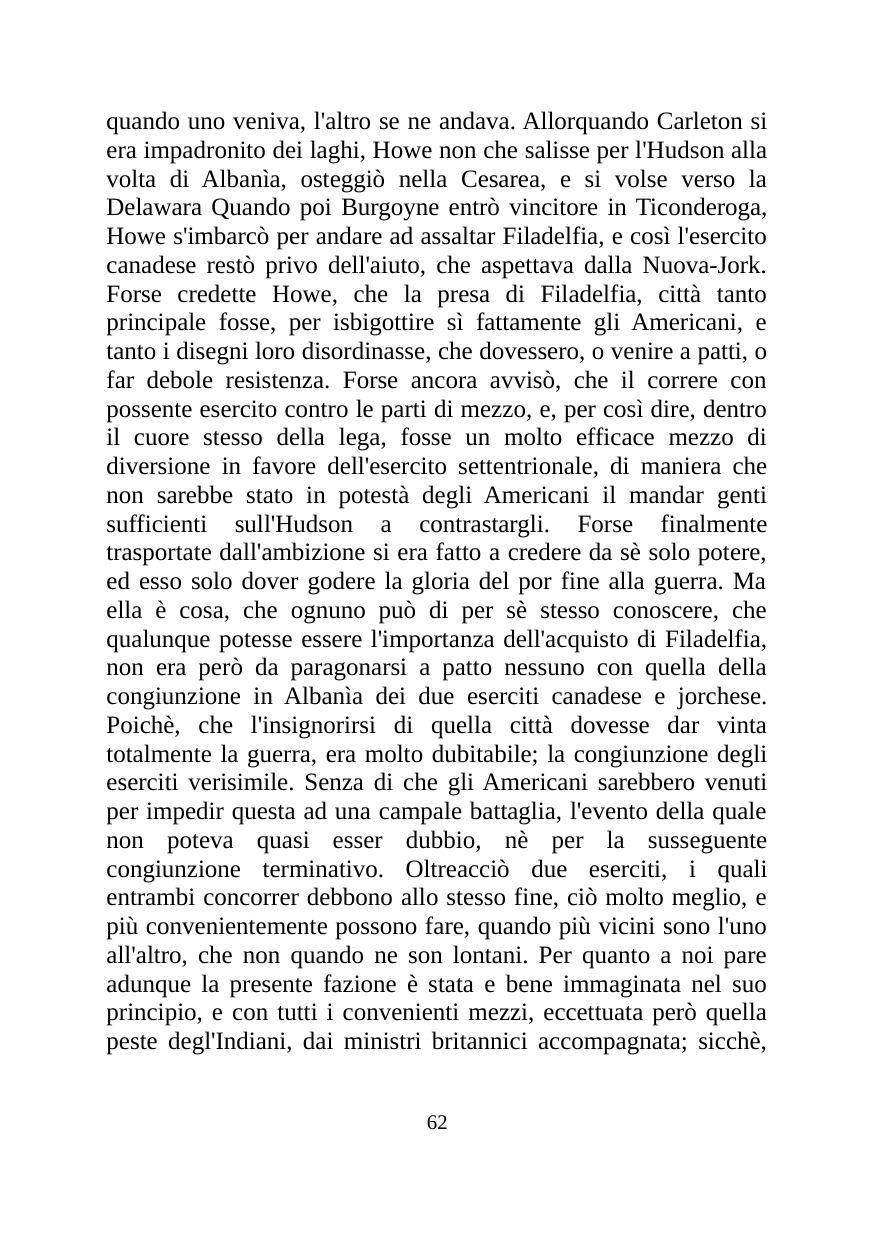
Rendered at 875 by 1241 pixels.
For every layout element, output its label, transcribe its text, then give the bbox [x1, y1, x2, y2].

text quando uno veniva, l'altro se ne andava. Allorquando Carleton si era impadronito dei laghi, Howe non che salisse per l'Hudson alla volta di Albanìa, osteggiò nella Cesarea, e si volse verso la Delawara Quando poi Burgoyne entrò vincitore in Ticonderoga, Howe s'imbarcò per andare ad assaltar Filadelfia, e così l'esercito canadese restò privo dell'aiuto, che aspettava dalla Nuova-Jork. Forse credette Howe, che la presa di Filadelfia, città tanto principale fosse, per isbigottire sì fattamente gli Americani, e tanto i disegni loro disordinasse, che dovessero, o venire a patti, o far debole resistenza. Forse ancora avvisò, che il correre con possente esercito contro le parti di mezzo, e, per così dire, dentro il cuore stesso della lega, fosse un molto efficace mezzo di diversione in favore dell'esercito settentrionale, di maniera che non sarebbe stato in potestà degli Americani il mandar genti sufficienti sull'Hudson a contrastargli. Forse finalmente trasportate dall'ambizione si era fatto a credere da sè solo potere, ed esso solo dover godere la gloria del por fine alla guerra. Ma ella è cosa, che ognuno può di per sè stesso conoscere, che qualunque potesse essere l'importanza dell'acquisto di Filadelfia, non era però da paragonarsi a patto nessuno con quella della congiunzione in Albanìa dei due eserciti canadese e jorchese. Poichè, che l'insignorirsi di quella città dovesse dar vinta totalmente la guerra, era molto dubitabile; la congiunzione degli eserciti verisimile. Senza di che gli Americani sarebbero venuti per impedir questa ad una campale battaglia, l'evento della quale non poteva quasi esser dubbio, nè per la susseguente congiunzione terminativo. Oltreacciò due eserciti, i quali entrambi concorrer debbono allo stesso fine, ciò molto meglio, e più convenientemente possono fare, quando più vicini sono l'uno all'altro, che non quando ne son lontani. Per quanto a noi pare adunque la presente fazione è stata e bene immaginata nel suo principio, e con tutti i convenienti mezzi, eccettuata però quella peste degl'Indiani, dai ministri britannici accompagnata; sicchè, [106, 106, 768, 1055]
